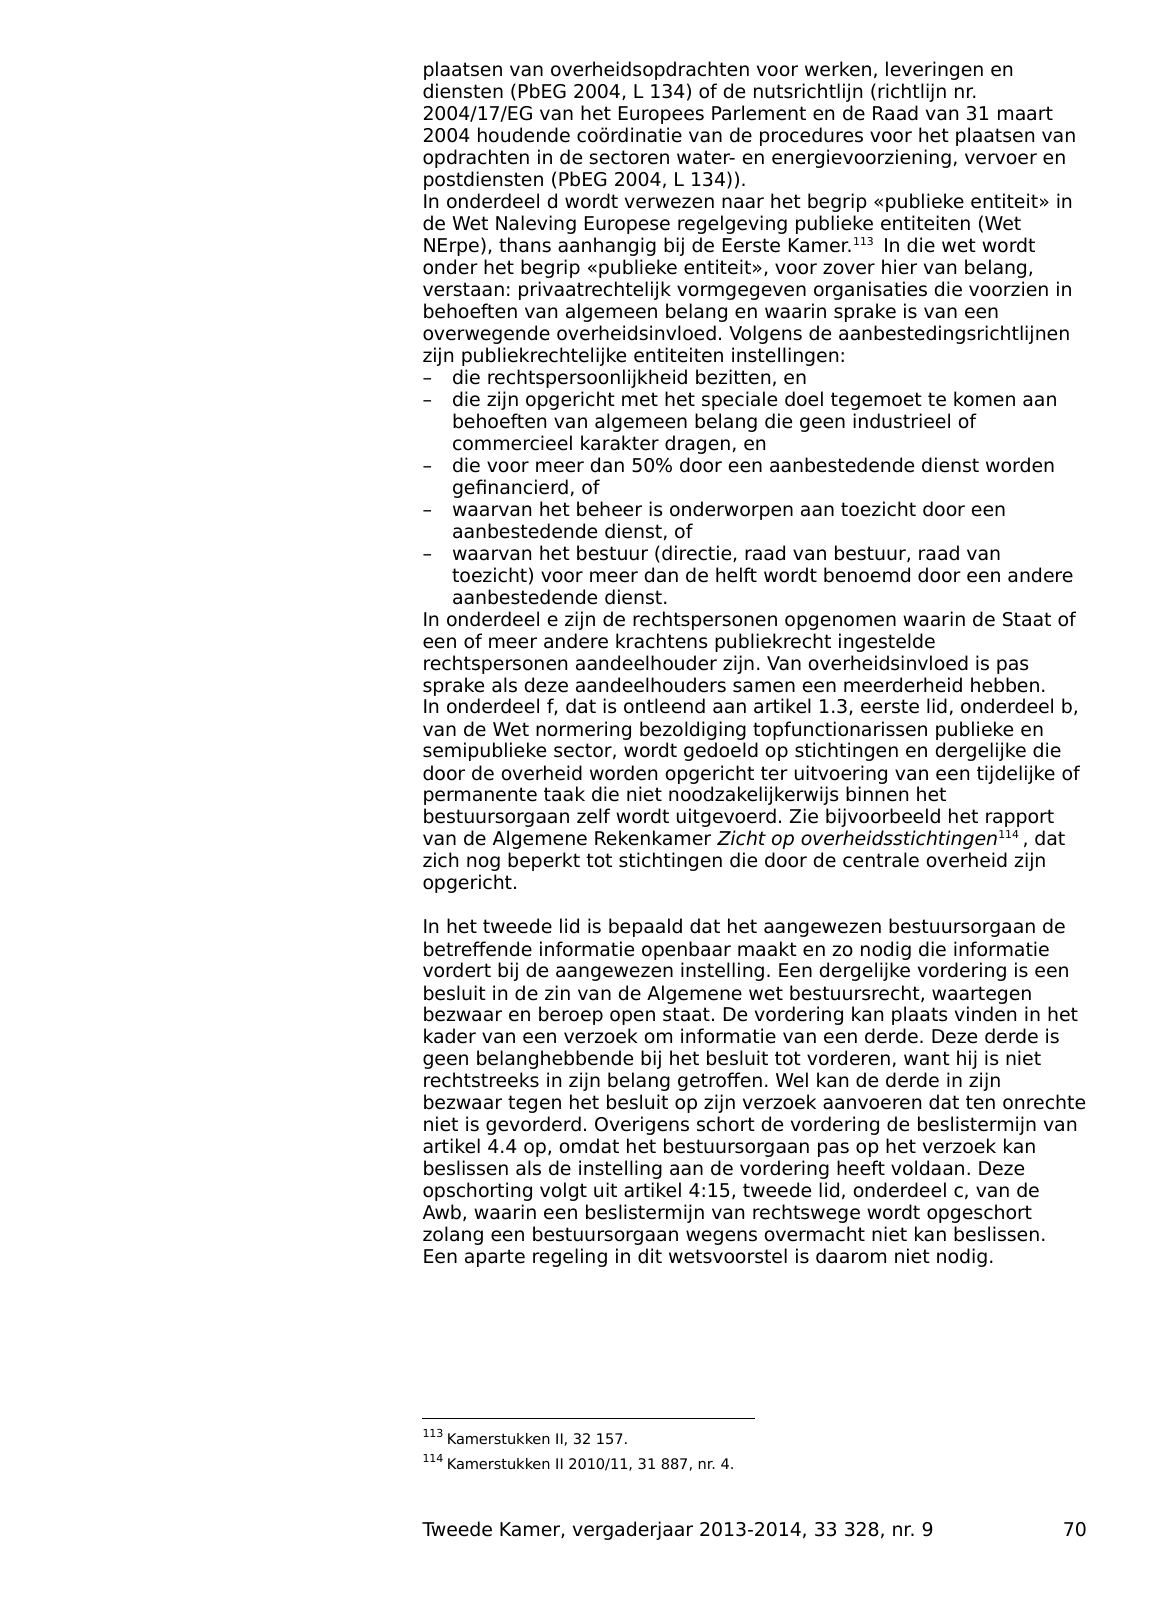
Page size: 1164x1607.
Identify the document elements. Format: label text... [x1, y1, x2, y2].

text plaatsen van overheidsopdrachten voor werken, leveringen en diensten (PbEG 2004, L 134) of de nutsrichtlijn (richtlijn nr. 2004/17/EG van het Europees Parlement en de Raad van 31 maart 2004 houdende coördinatie van de procedures voor het plaatsen van opdrachten in de sectoren water- en energievoorziening, vervoer en postdiensten (PbEG 2004, L 134)). [422, 59, 1087, 191]
text – die zijn opgericht met het speciale doel tegemoet te komen aan behoeften van algemeen belang die geen industrieel of commercieel karakter dragen, en [422, 389, 1087, 455]
text – waarvan het beheer is onderworpen aan toezicht door een aanbestedende dienst, of [422, 499, 1087, 543]
text – die rechtspersoonlijkheid bezitten, en [422, 367, 1087, 389]
text Kamerstukken II 2010/11, 31 887, nr. 4. [422, 1452, 1087, 1474]
text – die voor meer dan 50% door een aanbestedende dienst worden gefinancierd, of [422, 455, 1087, 499]
text In onderdeel e zijn de rechtspersonen opgenomen waarin de Staat of een of meer andere krachtens publiekrecht ingestelde rechtspersonen aandeelhouder zijn. Van overheidsinvloed is pas sprake als deze aandeelhouders samen een meerderheid hebben. [422, 608, 1087, 696]
text In onderdeel d wordt verwezen naar het begrip «publieke entiteit» in de Wet Naleving Europese regelgeving publieke entiteiten (Wet NErpe), thans aanhangig bij de Eerste Kamer. In die wet wordt onder het begrip «publieke entiteit», voor zover hier van belang, verstaan: privaatrechtelijk vormgegeven organisaties die voorzien in behoeften van algemeen belang en waarin sprake is van een overwegende overheidsinvloed. Volgens de aanbestedingsrichtlijnen zijn publiekrechtelijke entiteiten instellingen: [422, 191, 1087, 367]
text Kamerstukken II, 32 157. [422, 1427, 1087, 1449]
text – waarvan het bestuur (directie, raad van bestuur, raad van toezicht) voor meer dan de helft wordt benoemd door een andere aanbestedende dienst. [422, 543, 1087, 608]
text In onderdeel f, dat is ontleend aan artikel 1.3, eerste lid, onderdeel b, van de Wet normering bezoldiging topfunctionarissen publieke en semipublieke sector, wordt gedoeld op stichtingen en dergelijke die door de overheid worden opgericht ter uitvoering van een tijdelijke of permanente taak die niet noodzakelijkerwijs binnen het bestuursorgaan zelf wordt uitgevoerd. Zie bijvoorbeeld het rapport van de Algemene Rekenkamer Zicht op overheidsstichtingen, dat zich nog beperkt tot stichtingen die door de centrale overheid zijn opgericht. [422, 696, 1087, 894]
text In het tweede lid is bepaald dat het aangewezen bestuursorgaan de betreffende informatie openbaar maakt en zo nodig die informatie vordert bij de aangewezen instelling. Een dergelijke vordering is een besluit in de zin van de Algemene wet bestuursrecht, waartegen bezwaar en beroep open staat. De vordering kan plaats vinden in het kader van een verzoek om informatie van een derde. Deze derde is geen belanghebbende bij het besluit tot vorderen, want hij is niet rechtstreeks in zijn belang getroffen. Wel kan de derde in zijn bezwaar tegen het besluit op zijn verzoek aanvoeren dat ten onrechte niet is gevorderd. Overigens schort de vordering de beslistermijn van artikel 4.4 op, omdat het bestuursorgaan pas op het verzoek kan beslissen als de instelling aan de vordering heeft voldaan. Deze opschorting volgt uit artikel 4:15, tweede lid, onderdeel c, van de Awb, waarin een beslistermijn van rechtswege wordt opgeschort zolang een bestuursorgaan wegens overmacht niet kan beslissen. Een aparte regeling in dit wetsvoorstel is daarom niet nodig. [422, 916, 1087, 1268]
